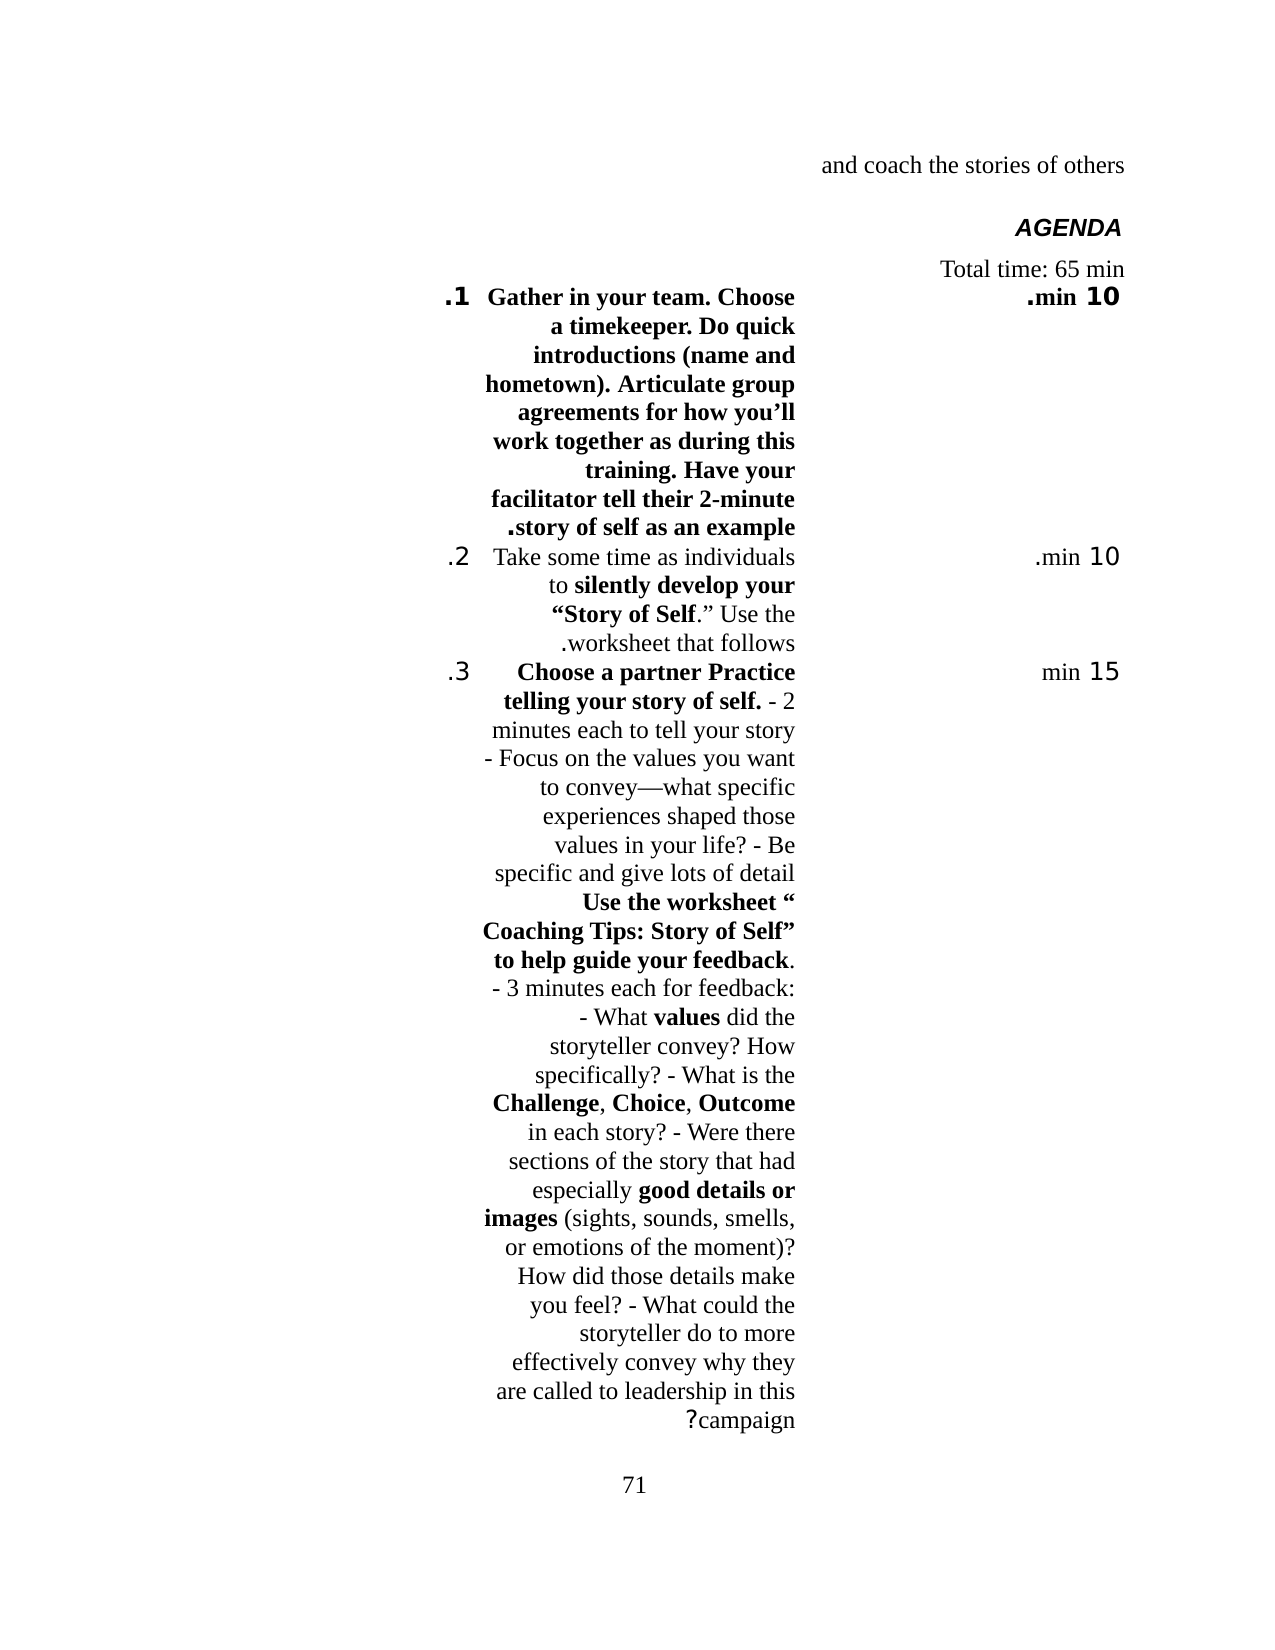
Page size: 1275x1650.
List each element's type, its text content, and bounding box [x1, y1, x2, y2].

text Total time: 65 min [150, 254, 1125, 282]
table_cell 3. [150, 657, 475, 1434]
text and coach the stories of others [150, 150, 1125, 179]
table_cell 2. [150, 542, 475, 657]
table_header 10 min. [800, 283, 1125, 542]
table_cell 15 min [800, 657, 1125, 1434]
subtitle AGENDA [150, 213, 1125, 241]
table_cell Choose a partner Practice telling your story of self. - 2 minutes each to tell your story - Focus on the values you want to convey—what specific experiences shaped those values in your life? - Be specific and give lots of detail Use the worksheet “ Coaching Tips: Story of Self” to help guide your feedback. - 3 minutes each for feedback: - What values did the storyteller convey? How specifically? - What is the Challenge, Choice, Outcome in each story? - Were there sections of the story that had especially good details or images (sights, sounds, smells, or emotions of the moment)? How did those details make you feel? - What could the storyteller do to more effectively convey why they are called to leadership in this campaign? [475, 657, 800, 1434]
table_cell Take some time as individuals to silently develop your “Story of Self.” Use the worksheet that follows. [475, 542, 800, 657]
table_header Gather in your team. Choose a timekeeper. Do quick introductions (name and hometown). Articulate group agreements for how you’ll work together as during this training. Have your facilitator tell their 2-minute story of self as an example. [475, 283, 800, 542]
table_cell 10 min. [800, 542, 1125, 657]
table_header 1. [150, 283, 475, 542]
